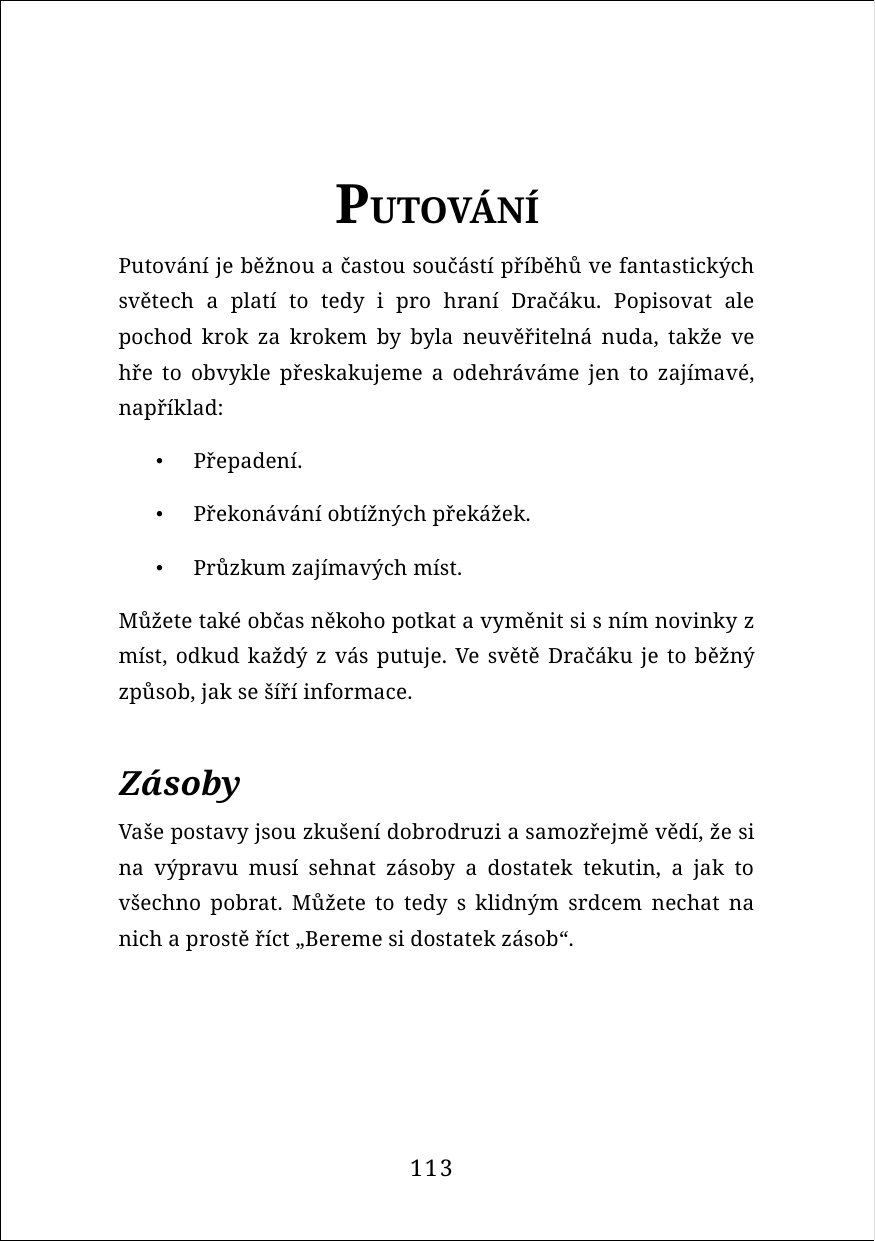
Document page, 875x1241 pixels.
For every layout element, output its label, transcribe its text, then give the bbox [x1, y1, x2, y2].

text Putování je běžnou a častou součástí příběhů ve fantastických světech a platí to tedy i pro hraní Dračáku. Popisovat ale pochod krok za krokem by byla neuvěřitelná nuda, takže ve hře to obvykle přeskakujeme a odehráváme jen to zajímavé, například: [118, 251, 756, 422]
subtitle Putování [118, 166, 756, 239]
list Průzkum zajímavých míst. [156, 553, 756, 581]
subtitle Zásoby [118, 760, 756, 805]
list Překonávání obtížných překážek. [156, 499, 756, 528]
text Vaše postavy jsou zkušení dobrodruzi a samozřejmě vědí, že si na výpravu musí sehnat zásoby a dostatek tekutin, a jak to všechno pobrat. Můžete to tedy s klidným srdcem nechat na nich a prostě říct „Bereme si dostatek zásob“. [118, 817, 756, 952]
text Můžete také občas někoho potkat a vyměnit si s ním novinky z míst, odkud každý z vás putuje. Ve světě Dračáku je to běžný způsob, jak se šíří informace. [118, 606, 756, 706]
list Přepadení. [156, 446, 756, 475]
